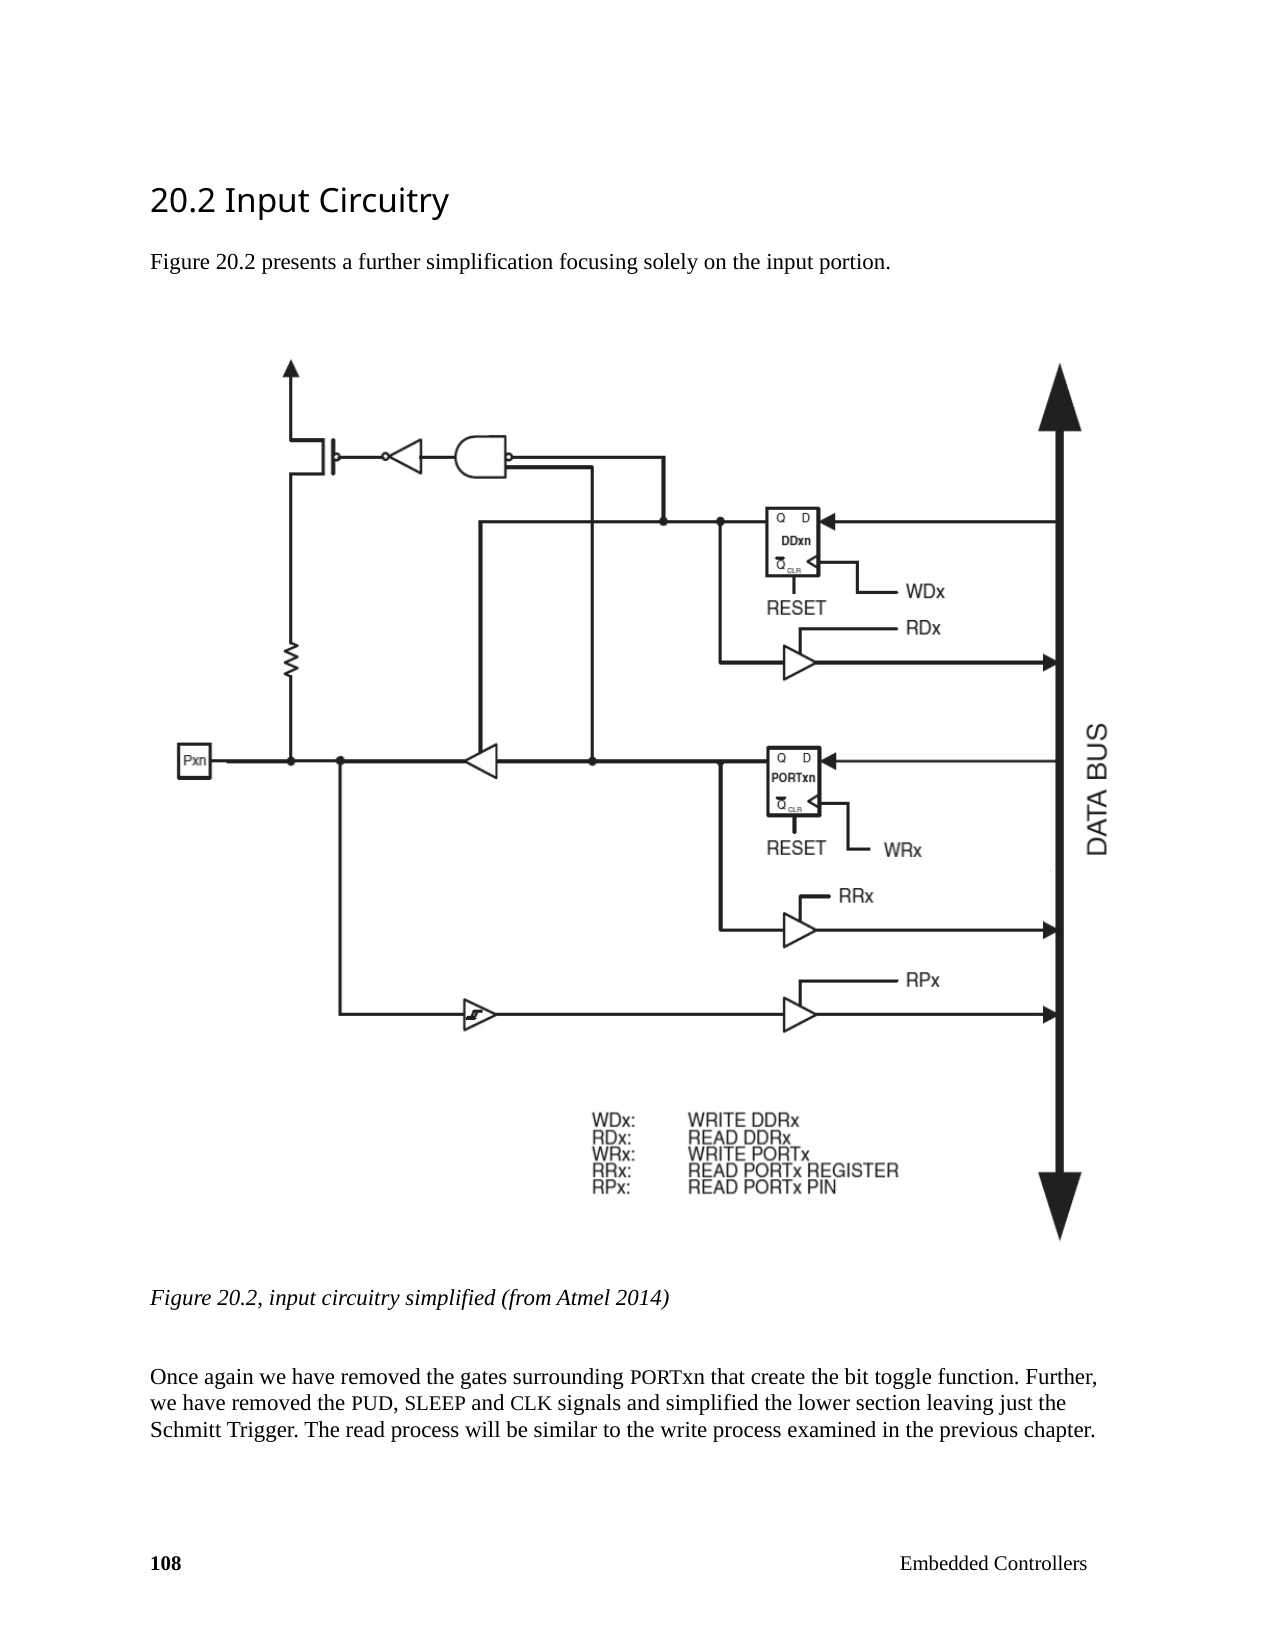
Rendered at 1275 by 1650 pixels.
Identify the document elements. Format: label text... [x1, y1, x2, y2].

subtitle Once again we have removed the gates surrounding PORTxn that create the bit toggle function. Further, we have removed the PUD, SLEEP and CLK signals and simplified the lower section leaving just the Schmitt Trigger. The read process will be similar to the write process examined in the previous chapter. [150, 1363, 1125, 1442]
title Figure 20.2, input circuitry simplified (from Atmel 2014) [150, 1284, 1125, 1310]
subtitle 20.2 Input Circuitry [150, 176, 1125, 222]
picture [154, 355, 1121, 1257]
subtitle Figure 20.2 presents a further simplification focusing solely on the input portion. [150, 248, 1125, 274]
